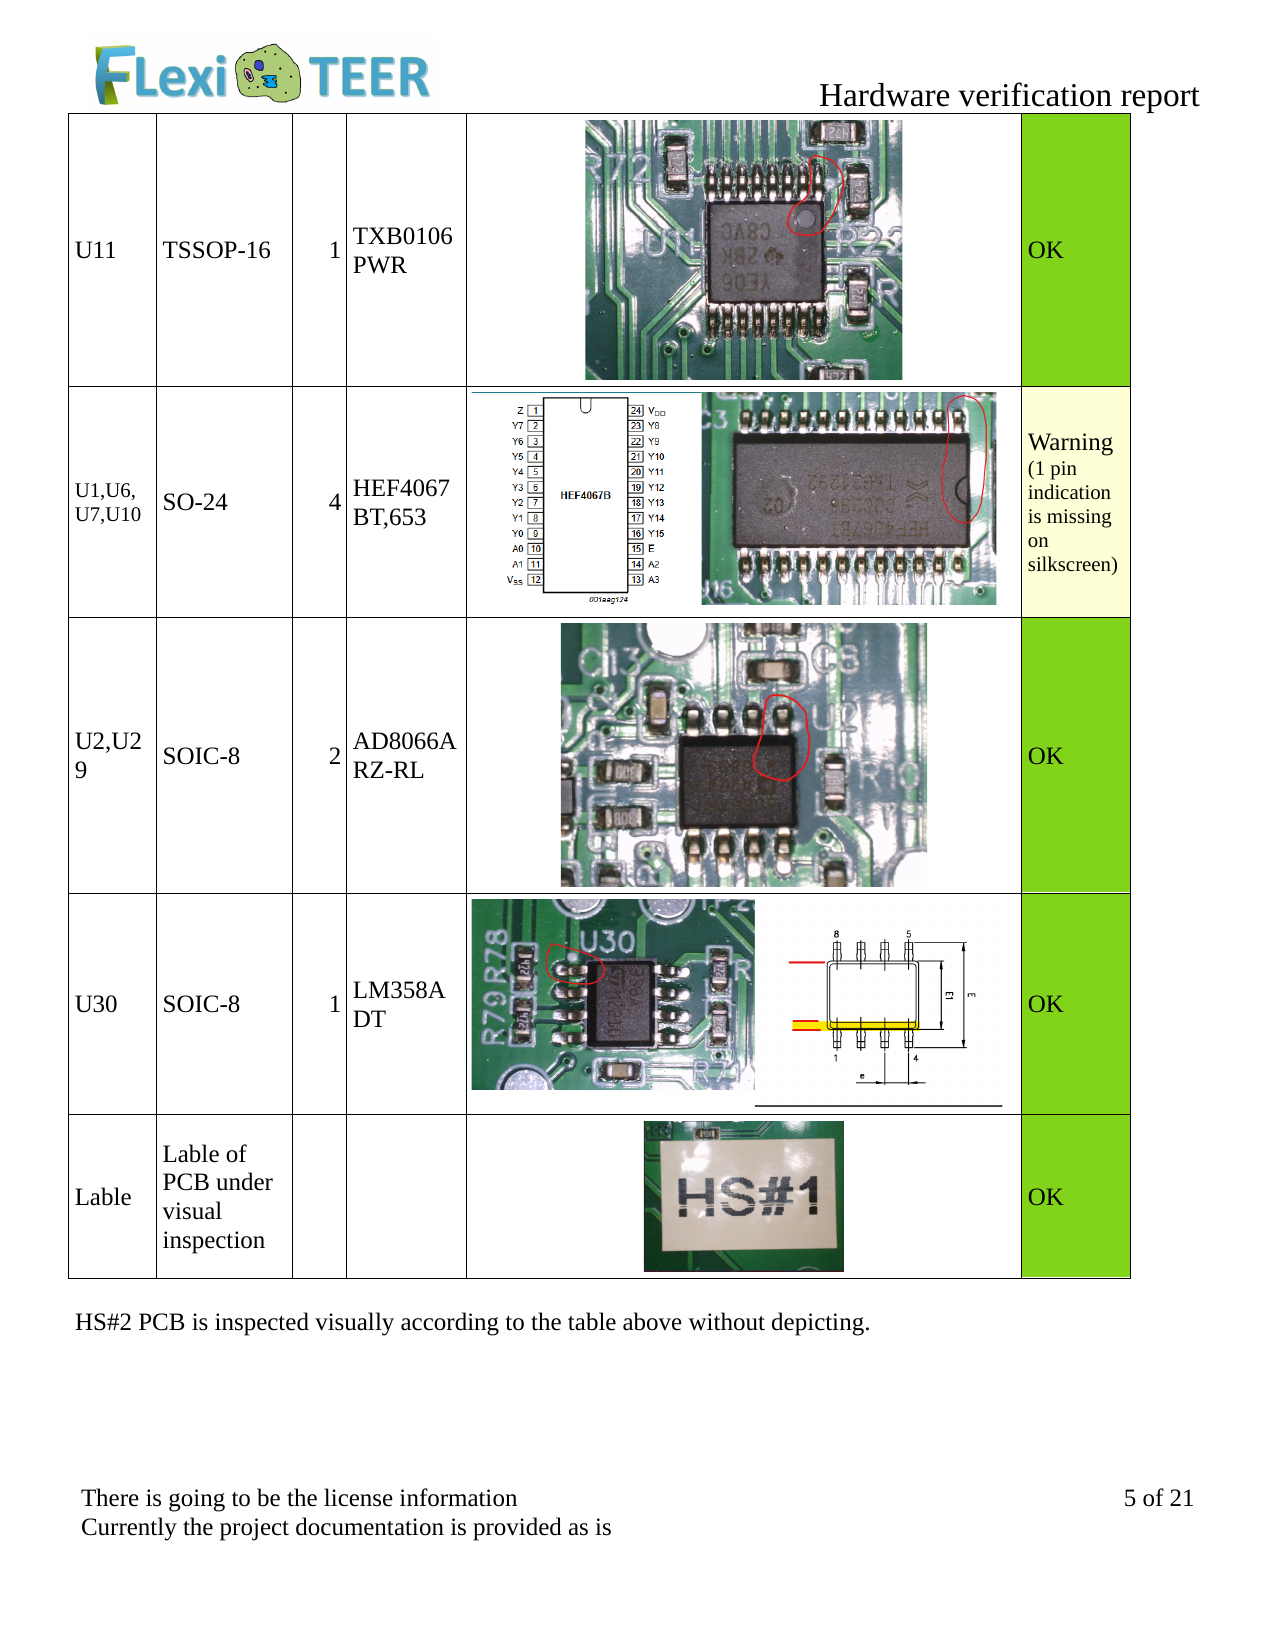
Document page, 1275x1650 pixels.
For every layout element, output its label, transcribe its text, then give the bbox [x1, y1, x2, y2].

table_cell 1 [293, 114, 346, 386]
table_cell 4 [293, 387, 346, 617]
table_cell HEF4067BT,653 [347, 387, 466, 617]
table_cell Lable [69, 1115, 156, 1277]
table_cell OK [1022, 618, 1130, 892]
table_cell AD8066ARZ-RL [347, 618, 466, 892]
table_cell [467, 618, 1021, 892]
table_cell TSSOP-16 [157, 114, 292, 386]
table_cell SOIC-8 [157, 618, 292, 892]
table_cell [293, 1115, 346, 1277]
table_cell 1 [293, 894, 346, 1114]
table_cell TXB0106PWR [347, 114, 466, 386]
table_cell 2 [293, 618, 346, 892]
table_cell OK [1022, 894, 1130, 1114]
picture [86, 34, 440, 113]
table_cell SOIC-8 [157, 894, 292, 1114]
picture [560, 623, 928, 887]
table_cell U30 [69, 894, 156, 1114]
table_cell U2,U29 [69, 618, 156, 892]
table_cell U1,U6, U7,U10 [69, 387, 156, 617]
table_cell OK [1022, 114, 1130, 386]
text HS#2 PCB is inspected visually according to the table above without depicting. [75, 1307, 1200, 1336]
table_cell [467, 894, 1021, 1114]
table_cell [467, 387, 1021, 617]
table_cell LM358ADT [347, 894, 466, 1114]
table_cell [467, 1115, 1021, 1277]
picture [585, 120, 903, 380]
table_cell SO-24 [157, 387, 292, 617]
table_cell [347, 1115, 466, 1277]
table_cell [467, 114, 1021, 386]
picture [471, 899, 1003, 1109]
picture [643, 1121, 844, 1272]
table_cell Warning (1 pin indication is missing on silkscreen) [1022, 387, 1130, 617]
picture [471, 392, 997, 611]
table_cell U11 [69, 114, 156, 386]
table_cell OK [1022, 1115, 1130, 1277]
table_cell Lable of PCB under visual inspection [157, 1115, 292, 1277]
